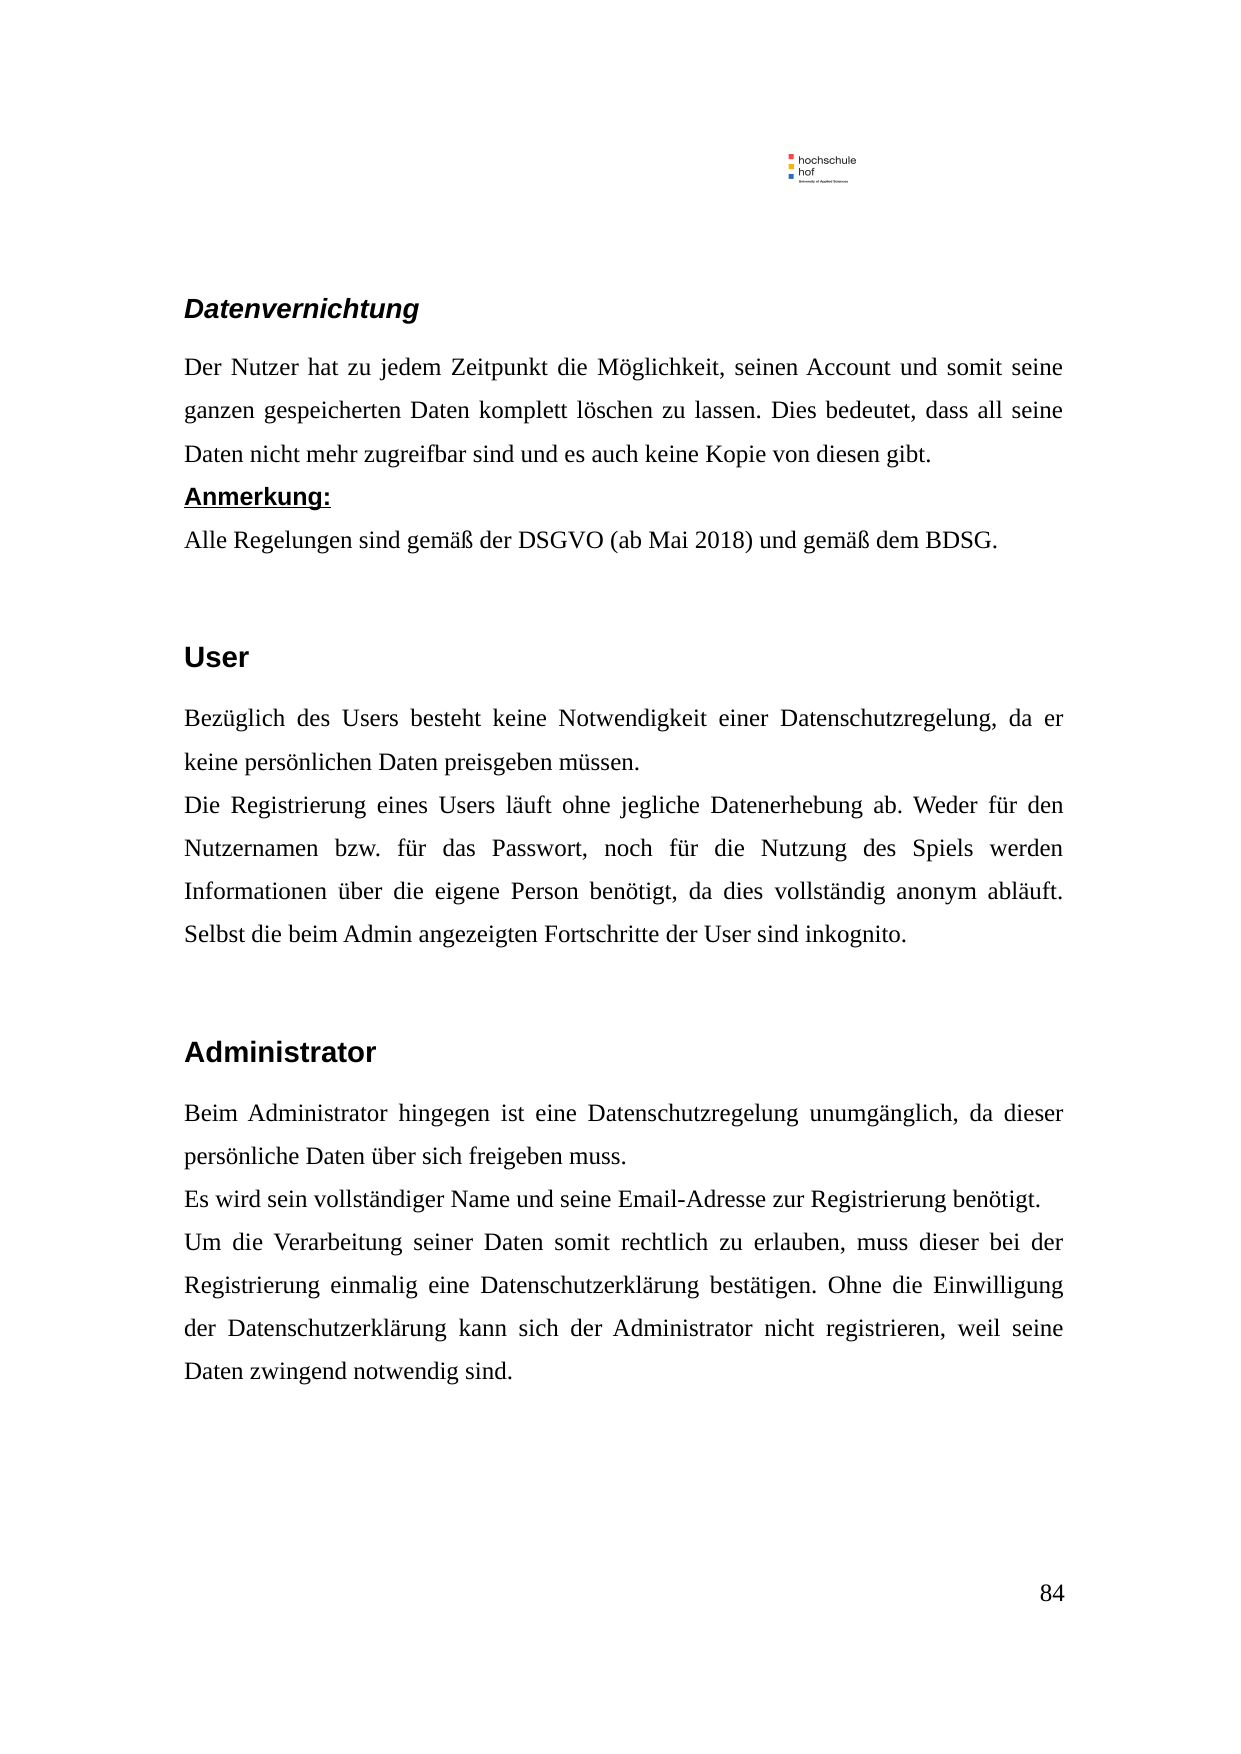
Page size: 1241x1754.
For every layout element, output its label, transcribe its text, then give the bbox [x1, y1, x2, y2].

text Alle Regelungen sind gemäß der DSGVO (ab Mai 2018) und gemäß dem BDSG. [184, 525, 1064, 554]
subtitle Administrator [184, 1034, 1064, 1068]
text Anmerkung: [184, 482, 1064, 511]
text Es wird sein vollständiger Name und seine Email-Adresse zur Registrierung benötigt. [184, 1184, 1064, 1213]
text Um die Verarbeitung seiner Daten somit rechtlich zu erlauben, muss dieser bei der Registrierung einmalig eine Datenschutzerklärung bestätigen. Ohne die Einwilligung der Datenschutzerklärung kann sich der Administrator nicht registrieren, weil seine Daten zwingend notwendig sind. [184, 1227, 1064, 1385]
text Die Registrierung eines Users läuft ohne jegliche Datenerhebung ab. Weder für den Nutzernamen bzw. für das Passwort, noch für die Nutzung des Spiels werden Informationen über die eigene Person benötigt, da dies vollständig anonym abläuft. Selbst die beim Admin angezeigten Fortschritte der User sind inkognito. [184, 790, 1064, 948]
subtitle User [184, 640, 1064, 674]
subtitle Datenvernichtung [184, 292, 1064, 324]
text Beim Administrator hingegen ist eine Datenschutzregelung unumgänglich, da dieser persönliche Daten über sich freigeben muss. [184, 1098, 1064, 1169]
text Der Nutzer hat zu jedem Zeitpunkt die Möglichkeit, seinen Account und somit seine ganzen gespeicherten Daten komplett löschen zu lassen. Dies bedeutet, dass all seine Daten nicht mehr zugreifbar sind und es auch keine Kopie von diesen gibt. [184, 352, 1064, 467]
text Bezüglich des Users besteht keine Notwendigkeit einer Datenschutzregelung, da er keine persönlichen Daten preisgeben müssen. [184, 703, 1064, 775]
picture [788, 154, 856, 183]
